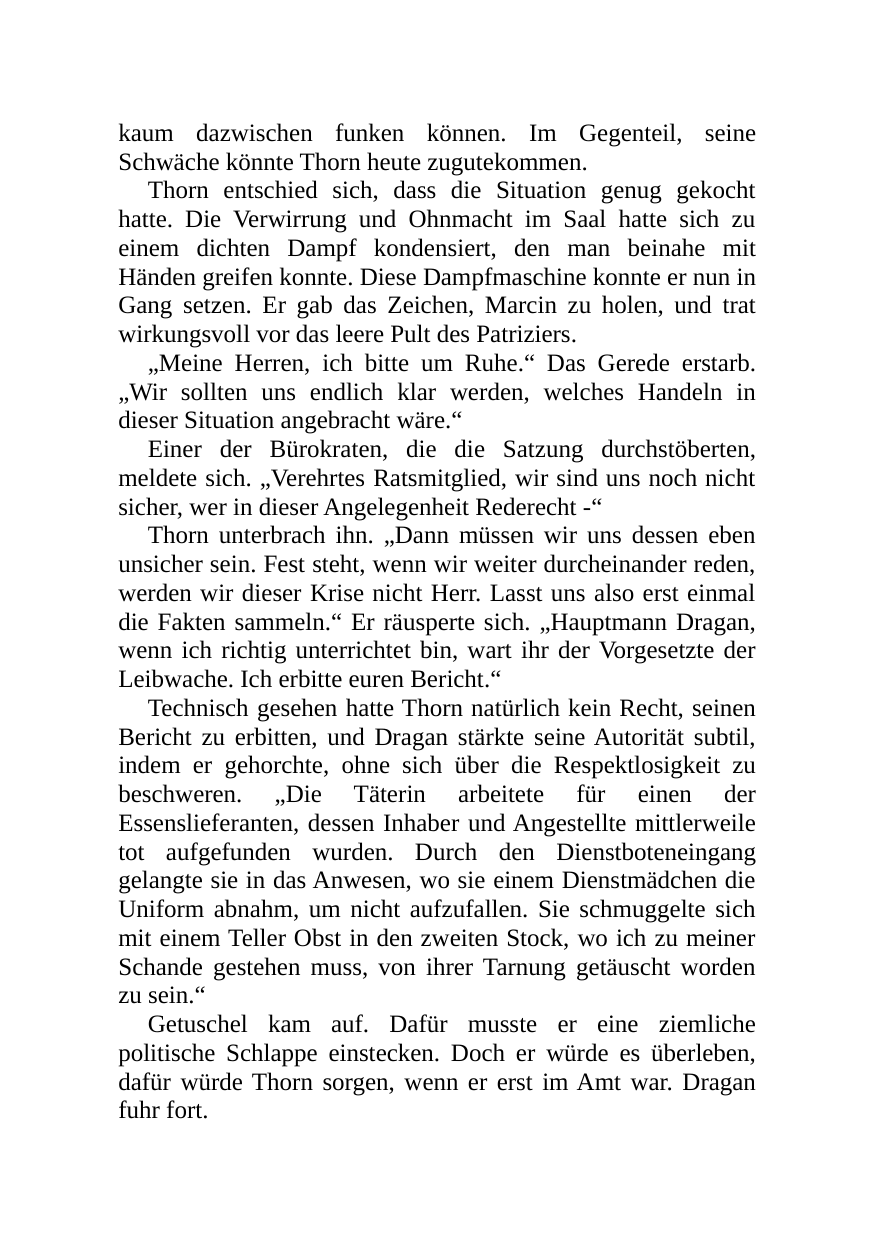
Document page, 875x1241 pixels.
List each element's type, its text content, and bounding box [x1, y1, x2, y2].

text „Meine Herren, ich bitte um Ruhe.“ Das Gerede erstarb. „Wir sollten uns endlich klar werden, welches Handeln in dieser Situation angebracht wäre.“ [118, 348, 756, 434]
text Technisch gesehen hatte Thorn natürlich kein Recht, seinen Bericht zu erbitten, und Dragan stärkte seine Autorität subtil, indem er gehorchte, ohne sich über die Respektlosigkeit zu beschweren. „Die Täterin arbeitete für einen der Essenslieferanten, dessen Inhaber und Angestellte mittlerweile tot aufgefunden wurden. Durch den Dienstboteneingang gelangte sie in das Anwesen, wo sie einem Dienstmädchen die Uniform abnahm, um nicht aufzufallen. Sie schmuggelte sich mit einem Teller Obst in den zweiten Stock, wo ich zu meiner Schande gestehen muss, von ihrer Tarnung getäuscht worden zu sein.“ [118, 693, 756, 1009]
text kaum dazwischen funken können. Im Gegenteil, seine Schwäche könnte Thorn heute zugutekommen. [118, 118, 756, 176]
text Getuschel kam auf. Dafür musste er eine ziemliche politische Schlappe einstecken. Doch er würde es überleben, dafür würde Thorn sorgen, wenn er erst im Amt war. Dragan fuhr fort. [118, 1009, 756, 1124]
text Thorn entschied sich, dass die Situation genug gekocht hatte. Die Verwirrung und Ohnmacht im Saal hatte sich zu einem dichten Dampf kondensiert, den man beinahe mit Händen greifen konnte. Diese Dampfmaschine konnte er nun in Gang setzen. Er gab das Zeichen, Marcin zu holen, und trat wirkungsvoll vor das leere Pult des Patriziers. [118, 176, 756, 348]
text Thorn unterbrach ihn. „Dann müssen wir uns dessen eben unsicher sein. Fest steht, wenn wir weiter durcheinander reden, werden wir dieser Krise nicht Herr. Lasst uns also erst einmal die Fakten sammeln.“ Er räusperte sich. „Hauptmann Dragan, wenn ich richtig unterrichtet bin, wart ihr der Vorgesetzte der Leibwache. Ich erbitte euren Bericht.“ [118, 521, 756, 693]
text Einer der Bürokraten, die die Satzung durchstöberten, meldete sich. „Verehrtes Ratsmitglied, wir sind uns noch nicht sicher, wer in dieser Angelegenheit Rederecht -“ [118, 434, 756, 521]
